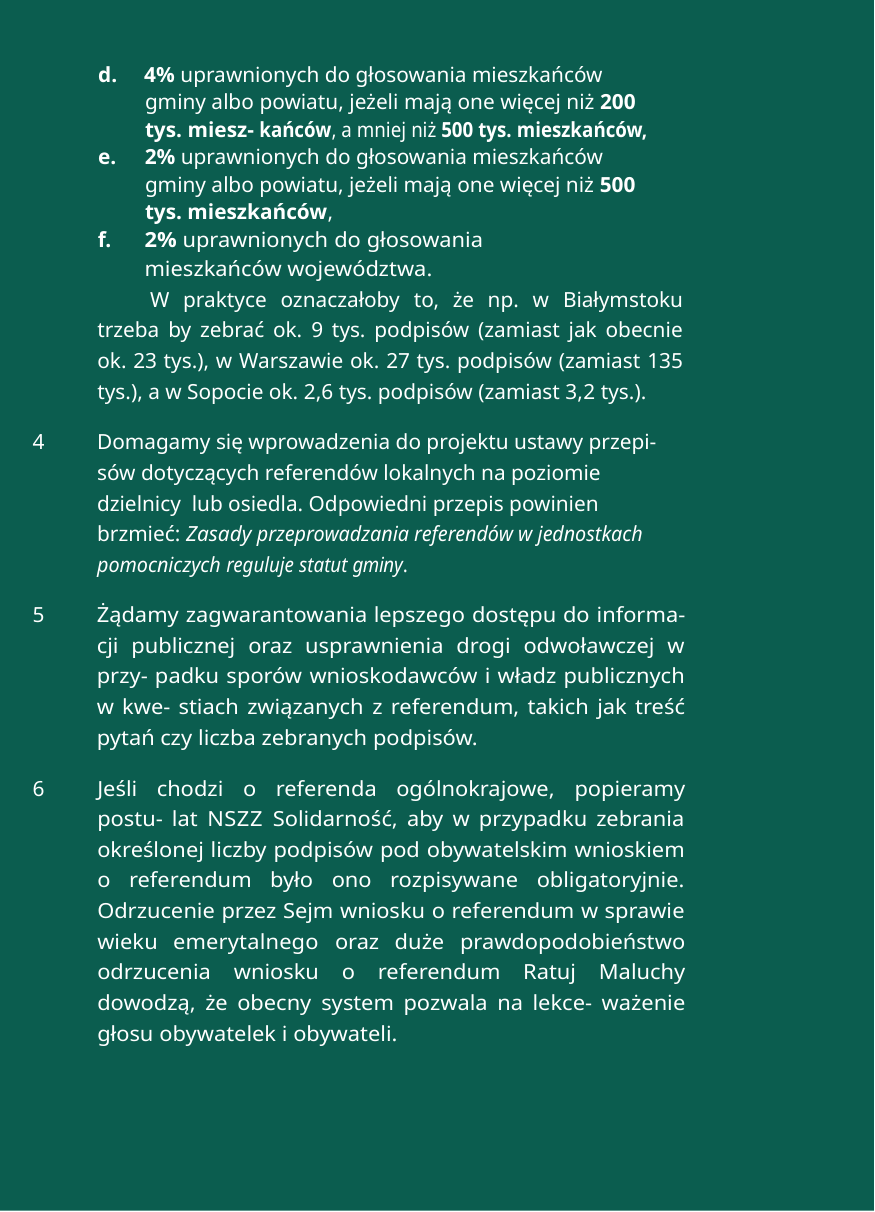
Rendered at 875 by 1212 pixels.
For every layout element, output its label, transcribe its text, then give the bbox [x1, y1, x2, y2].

list Żądamy zagwarantowania lepszego dostępu do informa- cji publicznej oraz usprawnienia drogi odwoławczej w przy- padku sporów wnioskodawców i władz publicznych w kwe- stiach związanych z referendum, takich jak treść pytań czy liczba zebranych podpisów. [32, 600, 685, 751]
text W praktyce oznaczałoby to, że np. w Białymstoku trzeba by zebrać ok. 9 tys. podpisów (zamiast jak obecnie ok. 23 tys.), w Warszawie ok. 27 tys. podpisów (zamiast 135 tys.), a w Sopocie ok. 2,6 tys. podpisów (zamiast 3,2 tys.). [97, 285, 683, 405]
list 2% uprawnionych do głosowania mieszkańców województwa. [98, 225, 591, 282]
list 4% uprawnionych do głosowania mieszkańców gminy albo powiatu, jeżeli mają one więcej niż 200 tys. miesz- kańców, a mniej niż 500 tys. mieszkańców, [98, 60, 663, 143]
list 2% uprawnionych do głosowania mieszkańców gminy albo powiatu, jeżeli mają one więcej niż 500 tys. mieszkańców, [98, 143, 654, 225]
list Domagamy się wprowadzenia do projektu ustawy przepi- sów dotyczących referendów lokalnych na poziomie dzielnicy lub osiedla. Odpowiedni przepis powinien brzmieć: Zasady przeprowadzania referendów w jednostkach pomocniczych reguluje statut gminy. [32, 427, 685, 578]
list Jeśli chodzi o referenda ogólnokrajowe, popieramy postu- lat NSZZ Solidarność, aby w przypadku zebrania określonej liczby podpisów pod obywatelskim wnioskiem o referendum było ono rozpisywane obligatoryjnie. Odrzucenie przez Sejm wniosku o referendum w sprawie wieku emerytalnego oraz duże prawdopodobieństwo odrzucenia wniosku o referendum Ratuj Maluchy dowodzą, że obecny system pozwala na lekce- ważenie głosu obywatelek i obywateli. [32, 774, 685, 1047]
